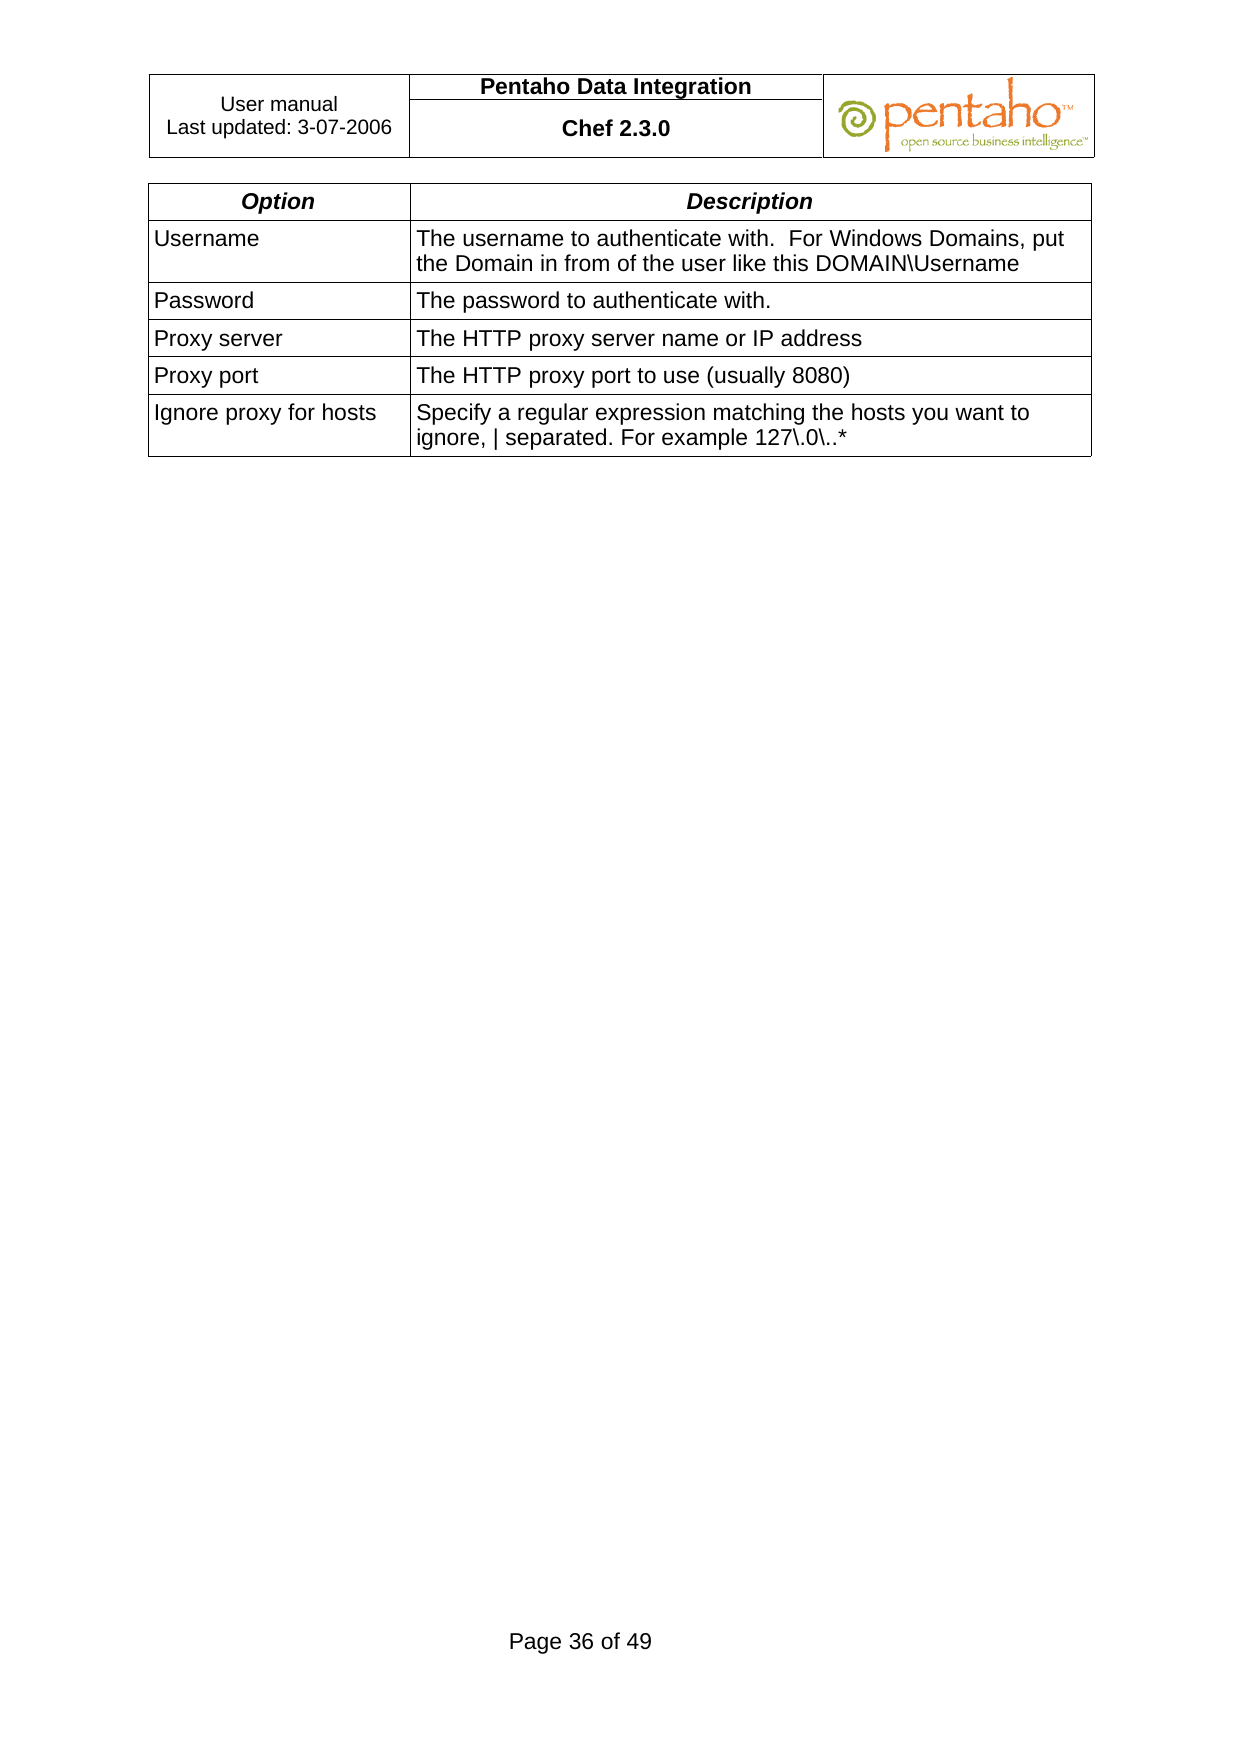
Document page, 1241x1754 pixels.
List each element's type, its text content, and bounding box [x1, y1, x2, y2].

table_cell Proxy port [149, 357, 410, 394]
table_cell The username to authenticate with. For Windows Domains, put the Domain in from of the user like this DOMAIN\Username [411, 221, 1091, 282]
table_cell Proxy server [149, 320, 410, 356]
table_cell The HTTP proxy port to use (usually 8080) [411, 357, 1091, 394]
table_header Option [149, 184, 410, 220]
table_cell Password [149, 283, 410, 319]
table_cell Username [149, 221, 410, 282]
table_cell The password to authenticate with. [411, 283, 1091, 319]
table_cell Ignore proxy for hosts [149, 395, 410, 456]
table_cell The HTTP proxy server name or IP address [411, 320, 1091, 356]
table_header Description [411, 184, 1091, 220]
table_cell Specify a regular expression matching the hosts you want to ignore, | separated. For example 127\.0\..* [411, 395, 1091, 456]
